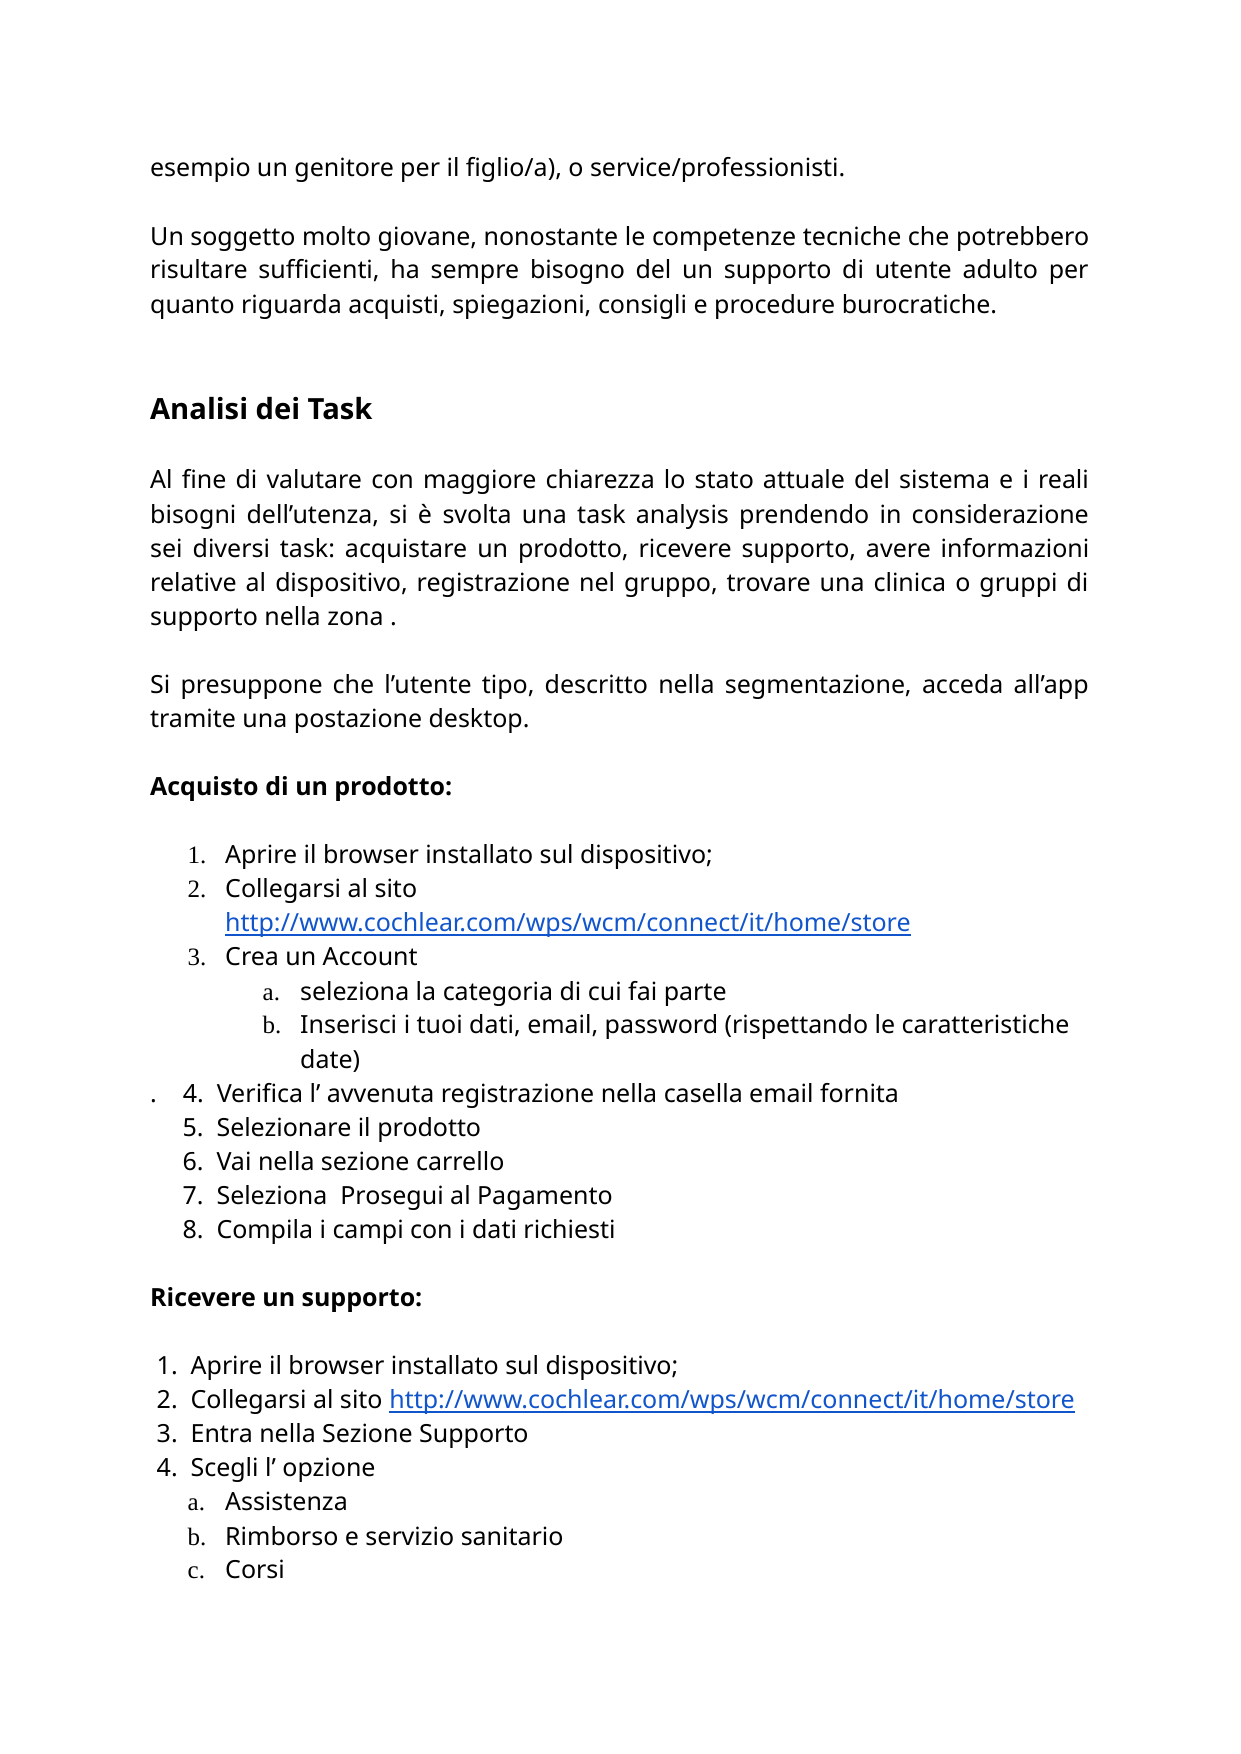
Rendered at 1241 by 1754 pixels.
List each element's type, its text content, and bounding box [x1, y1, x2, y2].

list Assistenza [187, 1484, 1090, 1518]
text Analisi dei Task [150, 388, 1090, 428]
text esempio un genitore per il figlio/a), o service/professionisti. [150, 150, 1090, 184]
text 3. Entra nella Sezione Supporto [150, 1416, 1090, 1450]
text Acquisto di un prodotto: [150, 769, 1090, 803]
text 5. Selezionare il prodotto [150, 1109, 1090, 1143]
list seleziona la categoria di cui fai parte [262, 973, 1090, 1007]
text Si presuppone che l’utente tipo, descritto nella segmentazione, acceda all’app tramite una postazione desktop. [150, 667, 1090, 735]
text . 4. Verifica l’ avvenuta registrazione nella casella email fornita [150, 1075, 1090, 1109]
text 2. Collegarsi al sito http://www.cochlear.com/wps/wcm/connect/it/home/store [150, 1382, 1090, 1416]
text Ricevere un supporto: [150, 1280, 1090, 1314]
text 1. Aprire il browser installato sul dispositivo; [150, 1348, 1090, 1382]
list Corsi [187, 1552, 1090, 1586]
list Collegarsi al sito http://www.cochlear.com/wps/wcm/connect/it/home/store [187, 871, 1090, 939]
list Inserisci i tuoi dati, email, password (rispettando le caratteristiche date) [262, 1007, 1090, 1075]
text 7. Seleziona Prosegui al Pagamento [150, 1177, 1090, 1212]
text Un soggetto molto giovane, nonostante le competenze tecniche che potrebbero risultare sufficienti, ha sempre bisogno del un supporto di utente adulto per quanto riguarda acquisti, spiegazioni, consigli e procedure burocratiche. [150, 218, 1090, 320]
text 8. Compila i campi con i dati richiesti [150, 1212, 1090, 1246]
text Al fine di valutare con maggiore chiarezza lo stato attuale del sistema e i reali bisogni dell’utenza, si è svolta una task analysis prendendo in considerazione sei diversi task: acquistare un prodotto, ricevere supporto, avere informazioni relative al dispositivo, registrazione nel gruppo, trovare una clinica o gruppi di supporto nella zona . [150, 462, 1090, 632]
text 4. Scegli l’ opzione [150, 1450, 1090, 1484]
text 6. Vai nella sezione carrello [150, 1143, 1090, 1177]
list Aprire il browser installato sul dispositivo; [187, 837, 1090, 871]
list Crea un Account [187, 939, 1090, 973]
list Rimborso e servizio sanitario [187, 1518, 1090, 1552]
